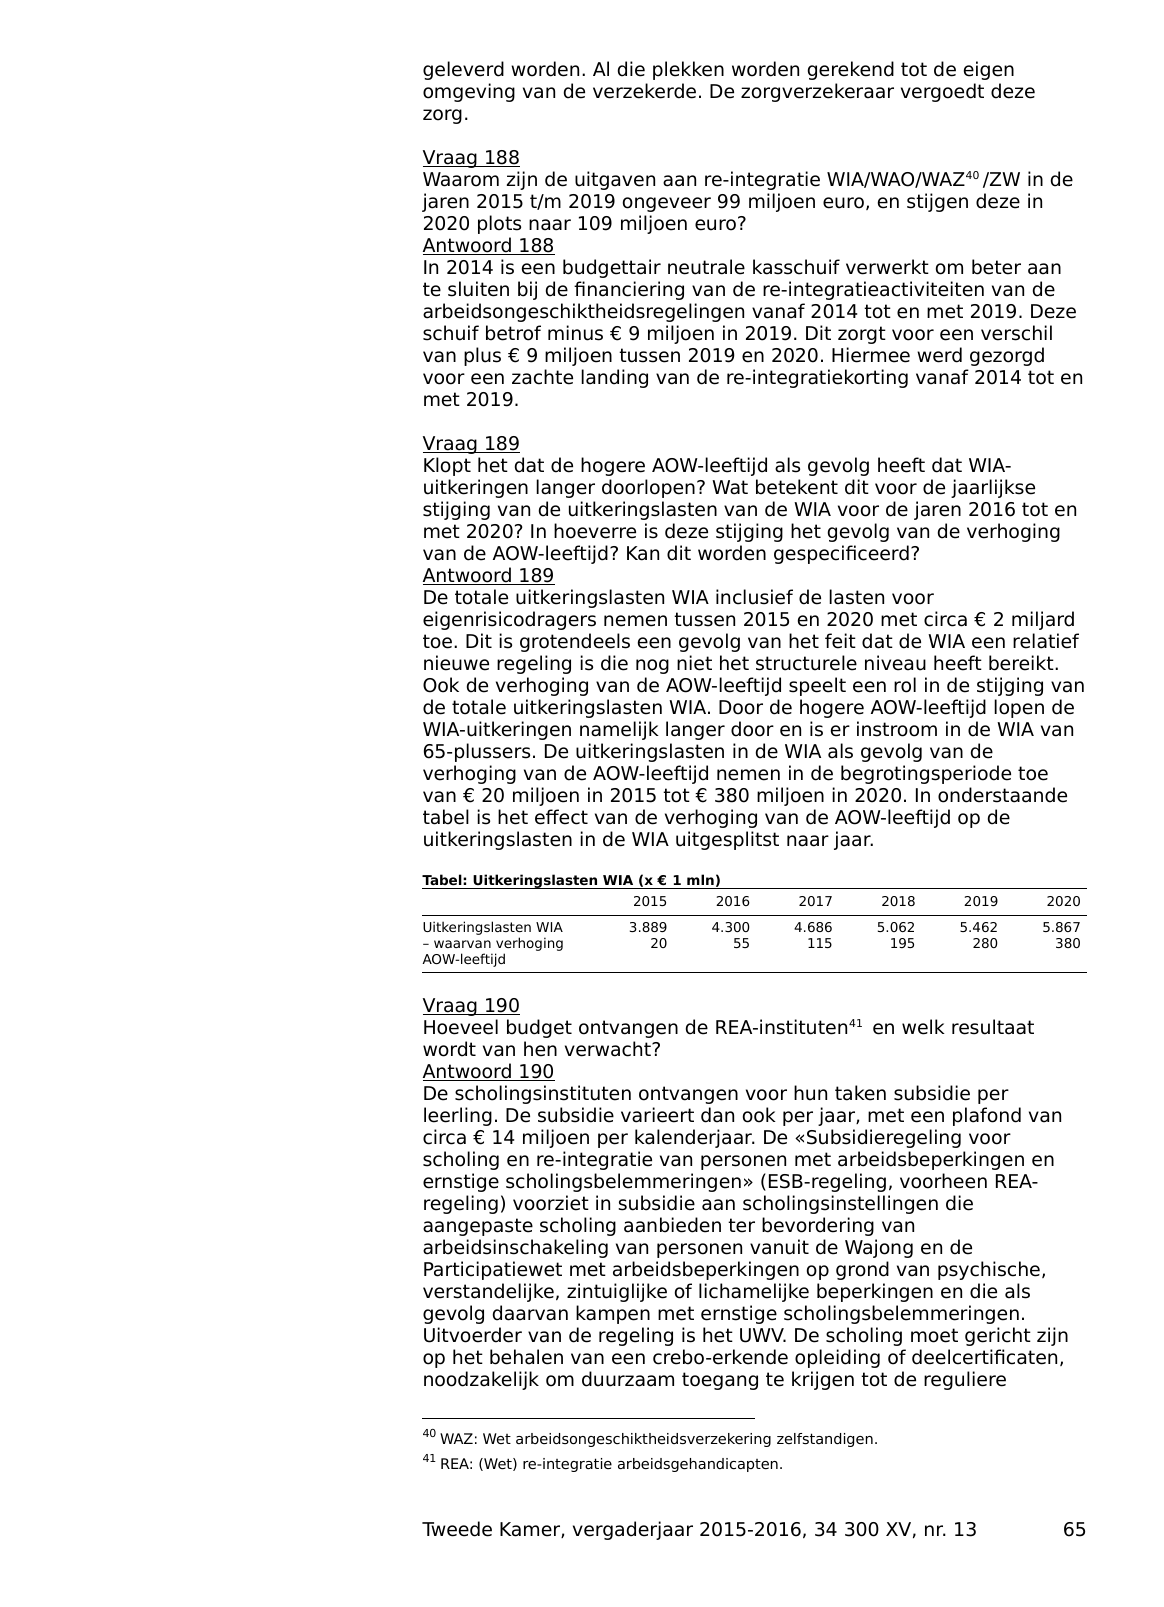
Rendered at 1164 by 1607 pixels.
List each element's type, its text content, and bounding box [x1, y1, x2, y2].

table_cell 380 [1004, 936, 1087, 972]
table_cell 2019 [921, 889, 1004, 914]
text De scholingsinstituten ontvangen voor hun taken subsidie per leerling. De subsidie varieert dan ook per jaar, met een plafond van circa € 14 miljoen per kalenderjaar. De «Subsidieregeling voor scholing en re-integratie van personen met arbeidsbeperkingen en ernstige scholingsbelemmeringen» (ESB-regeling, voorheen REA-regeling) voorziet in subsidie aan scholingsinstellingen die aangepaste scholing aanbieden ter bevordering van arbeidsinschakeling van personen vanuit de Wajong en de Participatiewet met arbeidsbeperkingen op grond van psychische, verstandelijke, zintuiglijke of lichamelijke beperkingen en die als gevolg daarvan kampen met ernstige scholingsbelemmeringen. Uitvoerder van de regeling is het UWV. De scholing moet gericht zijn op het behalen van een crebo-erkende opleiding of deelcertificaten, noodzakelijk om duurzaam toegang te krijgen tot de reguliere [422, 1083, 1087, 1391]
text geleverd worden. Al die plekken worden gerekend tot de eigen omgeving van de verzekerde. De zorgverzekeraar vergoedt deze zorg. [422, 59, 1087, 125]
table_cell 4.686 [756, 916, 838, 936]
table_cell 280 [921, 936, 1004, 972]
table_cell 5.462 [921, 916, 1004, 936]
text Antwoord 189 [422, 565, 1087, 587]
table_cell 195 [839, 936, 921, 972]
table_header Tabel: Uitkeringslasten WIA (x € 1 mln) [422, 873, 1087, 888]
text Vraag 189 [422, 433, 1087, 455]
text De totale uitkeringslasten WIA inclusief de lasten voor eigenrisicodragers nemen tussen 2015 en 2020 met circa € 2 miljard toe. Dit is grotendeels een gevolg van het feit dat de WIA een relatief nieuwe regeling is die nog niet het structurele niveau heeft bereikt. Ook de verhoging van de AOW-leeftijd speelt een rol in de stijging van de totale uitkeringslasten WIA. Door de hogere AOW-leeftijd lopen de WIA-uitkeringen namelijk langer door en is er instroom in de WIA van 65-plussers. De uitkeringslasten in de WIA als gevolg van de verhoging van de AOW-leeftijd nemen in de begrotingsperiode toe van € 20 miljoen in 2015 tot € 380 miljoen in 2020. In onderstaande tabel is het effect van de verhoging van de AOW-leeftijd op de uitkeringslasten in de WIA uitgesplitst naar jaar. [422, 587, 1087, 851]
table_cell 2020 [1004, 889, 1087, 914]
table_cell 5.062 [839, 916, 921, 936]
text Antwoord 190 [422, 1061, 1087, 1083]
table_cell 2017 [756, 889, 838, 914]
text Klopt het dat de hogere AOW-leeftijd als gevolg heeft dat WIA-uitkeringen langer doorlopen? Wat betekent dit voor de jaarlijkse stijging van de uitkeringslasten van de WIA voor de jaren 2016 tot en met 2020? In hoeverre is deze stijging het gevolg van de verhoging van de AOW-leeftijd? Kan dit worden gespecificeerd? [422, 455, 1087, 565]
table_cell 20 [591, 936, 673, 972]
table_cell [422, 889, 591, 914]
text REA: (Wet) re-integratie arbeidsgehandicapten. [422, 1452, 1087, 1474]
text Waarom zijn de uitgaven aan re-integratie WIA/WAO/WAZ/ZW in de jaren 2015 t/m 2019 ongeveer 99 miljoen euro, en stijgen deze in 2020 plots naar 109 miljoen euro? [422, 169, 1087, 235]
text Vraag 188 [422, 147, 1087, 169]
table_cell 2018 [839, 889, 921, 914]
table_cell 4.300 [673, 916, 756, 936]
text In 2014 is een budgettair neutrale kasschuif verwerkt om beter aan te sluiten bij de financiering van de re-integratieactiviteiten van de arbeidsongeschiktheidsregelingen vanaf 2014 tot en met 2019. Deze schuif betrof minus € 9 miljoen in 2019. Dit zorgt voor een verschil van plus € 9 miljoen tussen 2019 en 2020. Hiermee werd gezorgd voor een zachte landing van de re-integratiekorting vanaf 2014 tot en met 2019. [422, 257, 1087, 411]
text Vraag 190 [422, 995, 1087, 1017]
table_cell Uitkeringslasten WIA [422, 916, 591, 936]
table_cell 3.889 [591, 916, 673, 936]
text Hoeveel budget ontvangen de REA-instituten en welk resultaat wordt van hen verwacht? [422, 1017, 1087, 1061]
text WAZ: Wet arbeidsongeschiktheidsverzekering zelfstandigen. [422, 1427, 1087, 1449]
table_cell 5.867 [1004, 916, 1087, 936]
table_cell 2015 [591, 889, 673, 914]
table_cell 2016 [673, 889, 756, 914]
text Antwoord 188 [422, 235, 1087, 257]
table_cell 115 [756, 936, 838, 972]
table_cell 55 [673, 936, 756, 972]
table_cell – waarvan verhoging AOW-leeftijd [422, 936, 591, 972]
